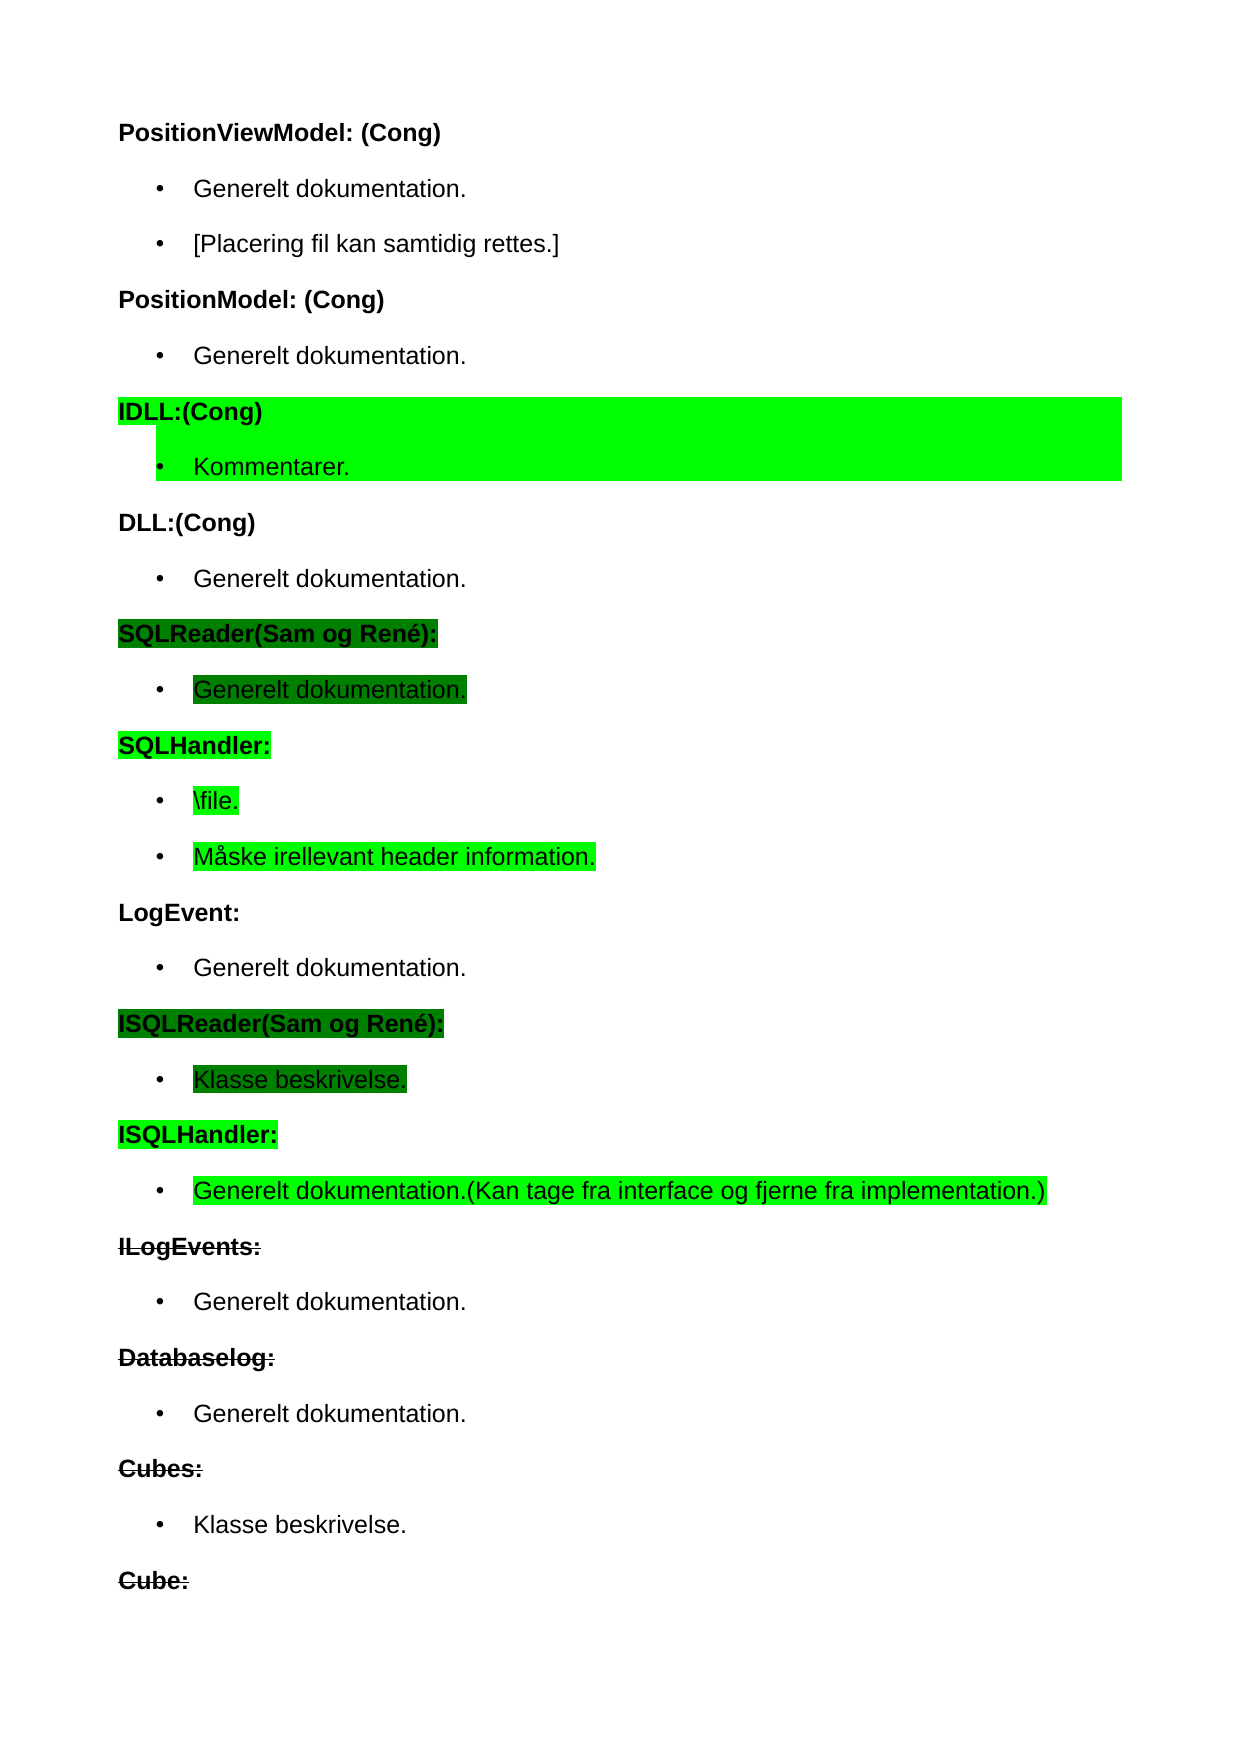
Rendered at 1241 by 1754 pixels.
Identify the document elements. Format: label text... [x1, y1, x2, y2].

text PositionModel: (Cong) [118, 285, 1122, 314]
text ILogEvents: [118, 1232, 1122, 1261]
text ISQLHandler: [118, 1120, 1122, 1149]
list Generelt dokumentation.(Kan tage fra interface og fjerne fra implementation.) [156, 1176, 1122, 1205]
list \file. [156, 786, 1122, 815]
list Generelt dokumentation. [156, 174, 1122, 203]
text SQLReader(Sam og René): [118, 619, 1122, 648]
list Måske irellevant header information. [156, 842, 1122, 871]
list Kommentarer. [156, 452, 1122, 481]
list Generelt dokumentation. [156, 341, 1122, 370]
text ISQLReader(Sam og René): [118, 1009, 1122, 1038]
list Generelt dokumentation. [156, 953, 1122, 982]
list [Placering fil kan samtidig rettes.] [156, 229, 1122, 258]
list Generelt dokumentation. [156, 1287, 1122, 1316]
list Generelt dokumentation. [156, 675, 1122, 704]
text PositionViewModel: (Cong) [118, 118, 1122, 147]
text SQLHandler: [118, 731, 1122, 759]
text DLL:(Cong) [118, 508, 1122, 537]
text Databaselog: [118, 1343, 1122, 1372]
list Klasse beskrivelse. [156, 1510, 1122, 1539]
list Generelt dokumentation. [156, 563, 1122, 592]
text LogEvent: [118, 898, 1122, 926]
text Cube: [118, 1566, 1122, 1594]
text IDLL:(Cong) [118, 397, 1122, 425]
list Klasse beskrivelse. [156, 1065, 1122, 1093]
text Cubes: [118, 1454, 1122, 1483]
list Generelt dokumentation. [156, 1399, 1122, 1428]
